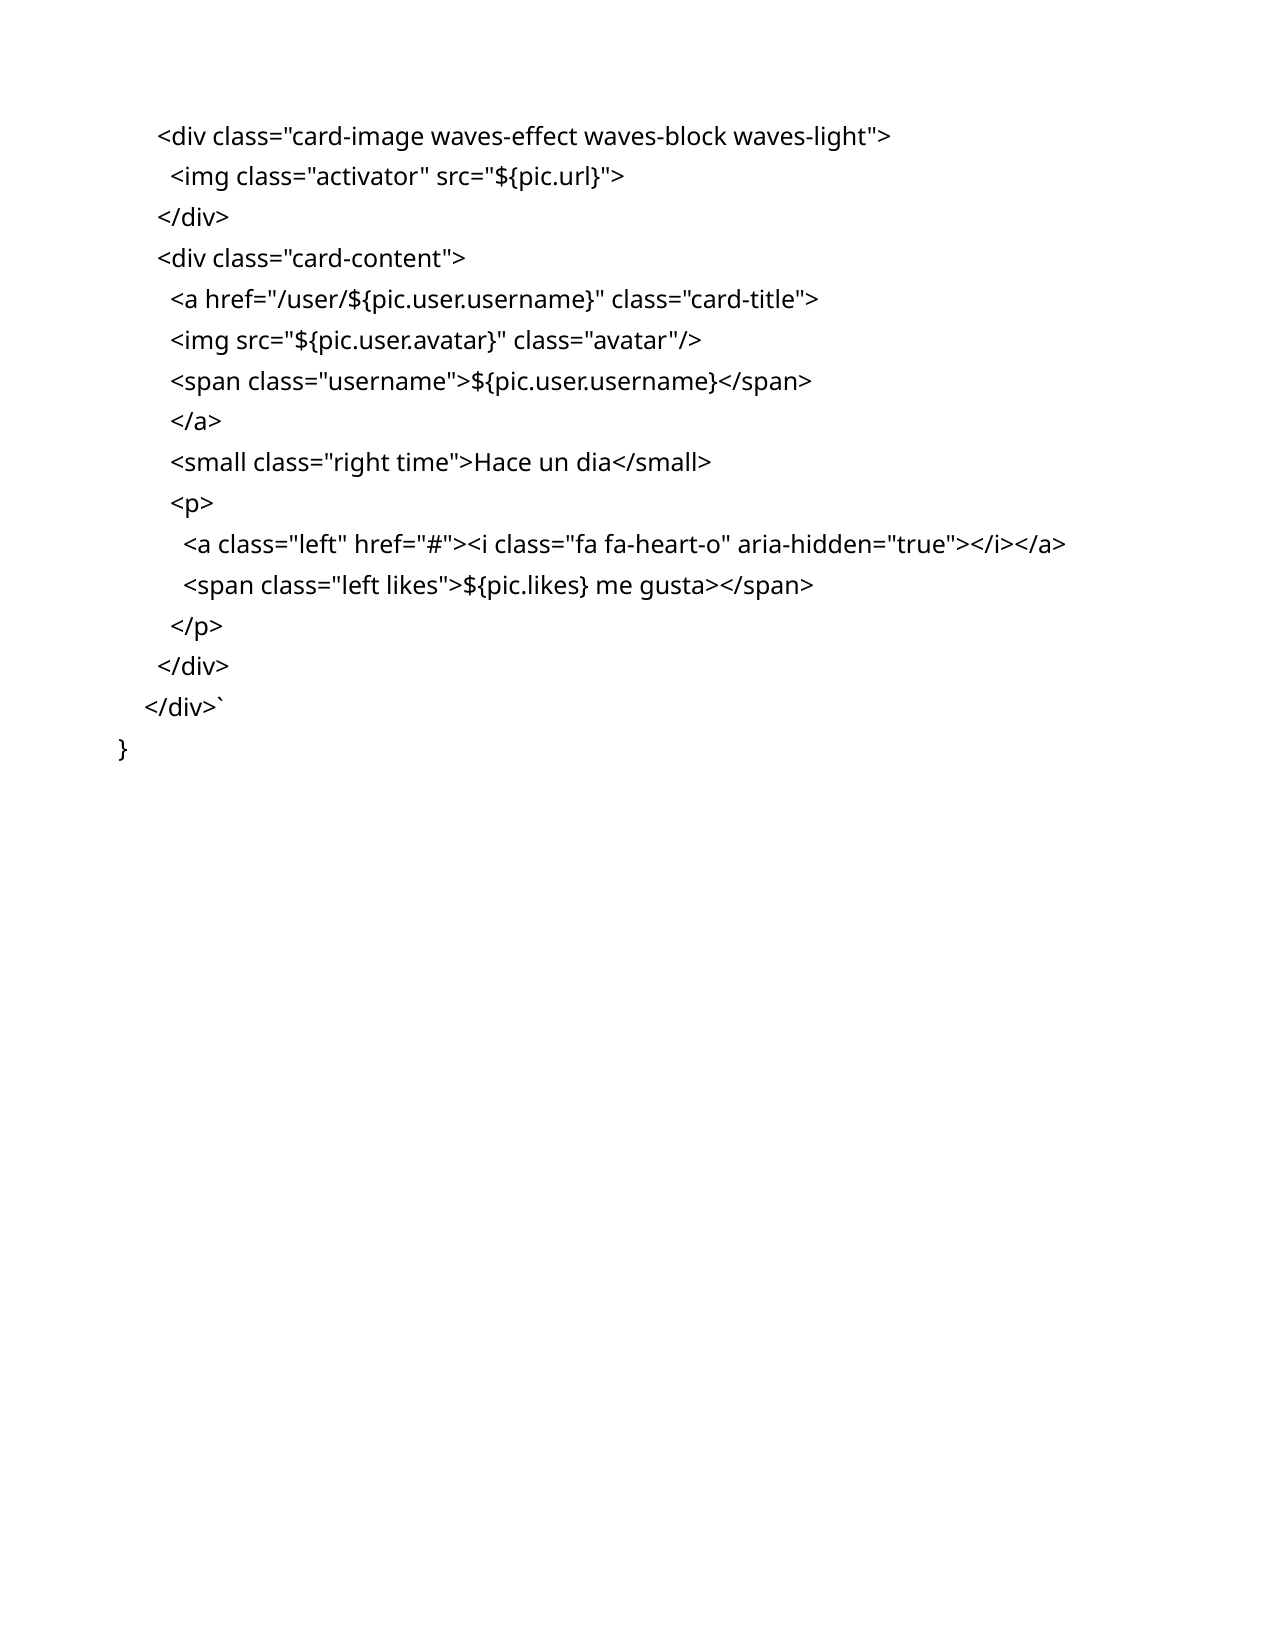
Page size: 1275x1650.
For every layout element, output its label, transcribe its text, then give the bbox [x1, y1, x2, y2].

text </p> [118, 608, 1157, 642]
text </a> [118, 404, 1157, 438]
text } [118, 731, 1157, 765]
text <a class="left" href="#"><i class="fa fa-heart-o" aria-hidden="true"></i></a> [118, 526, 1157, 561]
text </div> [118, 200, 1157, 234]
text <a href="/user/${pic.user.username}" class="card-title"> [118, 281, 1157, 316]
text <div class="card-image waves-effect waves-block waves-light"> [118, 118, 1157, 152]
text <small class="right time">Hace un dia</small> [118, 445, 1157, 479]
text <img class="activator" src="${pic.url}"> [118, 159, 1157, 193]
text </div>` [118, 690, 1157, 724]
text <div class="card-content"> [118, 241, 1157, 275]
text <img src="${pic.user.avatar}" class="avatar"/> [118, 322, 1157, 356]
text <p> [118, 486, 1157, 520]
text <span class="left likes">${pic.likes} me gusta></span> [118, 567, 1157, 601]
text </div> [118, 649, 1157, 683]
text <span class="username">${pic.user.username}</span> [118, 363, 1157, 397]
